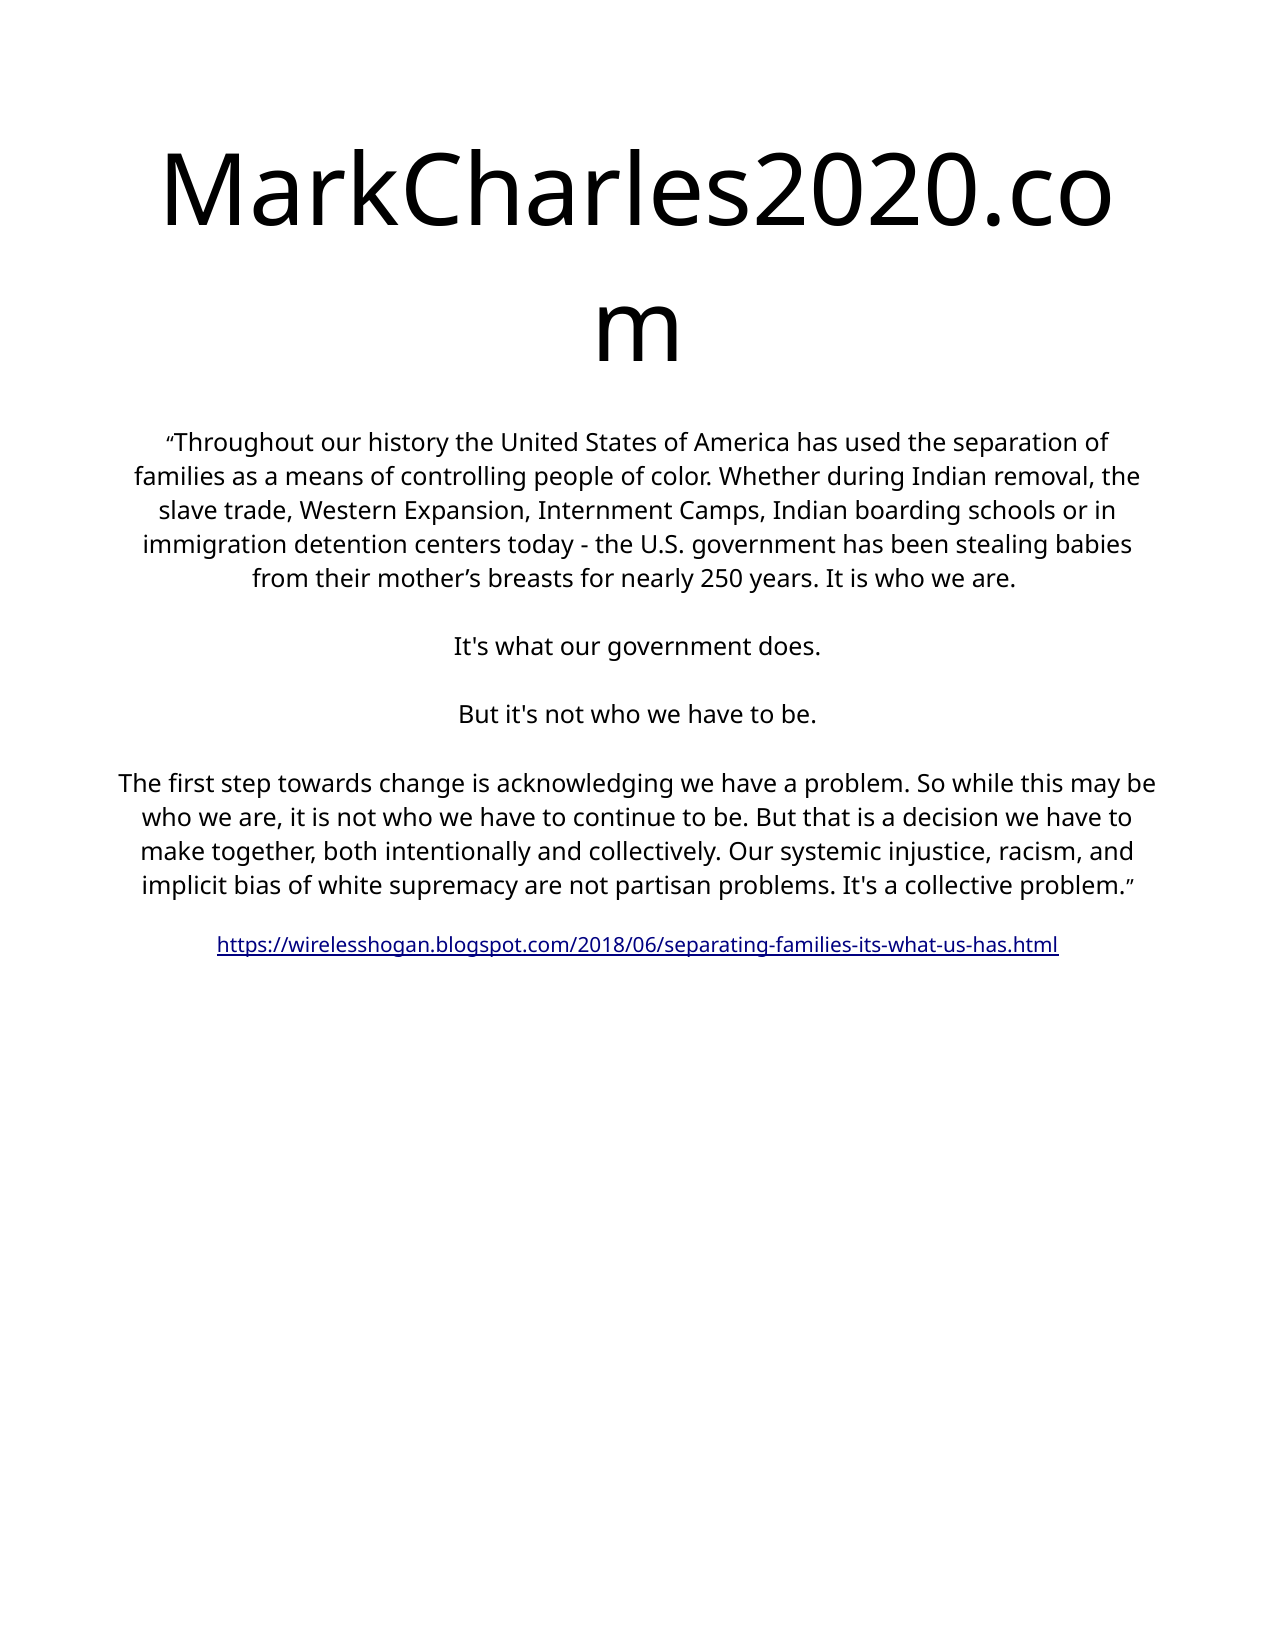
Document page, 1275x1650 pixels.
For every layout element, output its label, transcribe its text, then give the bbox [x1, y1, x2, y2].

text It's what our government does. But it's not who we have to be. The first step towards change is acknowledging we have a problem. So while this may be who we are, it is not who we have to continue to be. But that is a decision we have to make together, both intentionally and collectively. Our systemic injustice, racism, and implicit bias of white supremacy are not partisan problems. It's a collective problem.” [118, 629, 1157, 902]
text https://wirelesshogan.blogspot.com/2018/06/separating-families-its-what-us-has.html [118, 930, 1157, 958]
text MarkCharles2020.com [118, 118, 1157, 391]
text “Throughout our history the United States of America has used the separation of families as a means of controlling people of color. Whether during Indian removal, the slave trade, Western Expansion, Internment Camps, Indian boarding schools or in immigration detention centers today - the U.S. government has been stealing babies from their mother’s breasts for nearly 250 years. It is who we are. [118, 425, 1157, 595]
